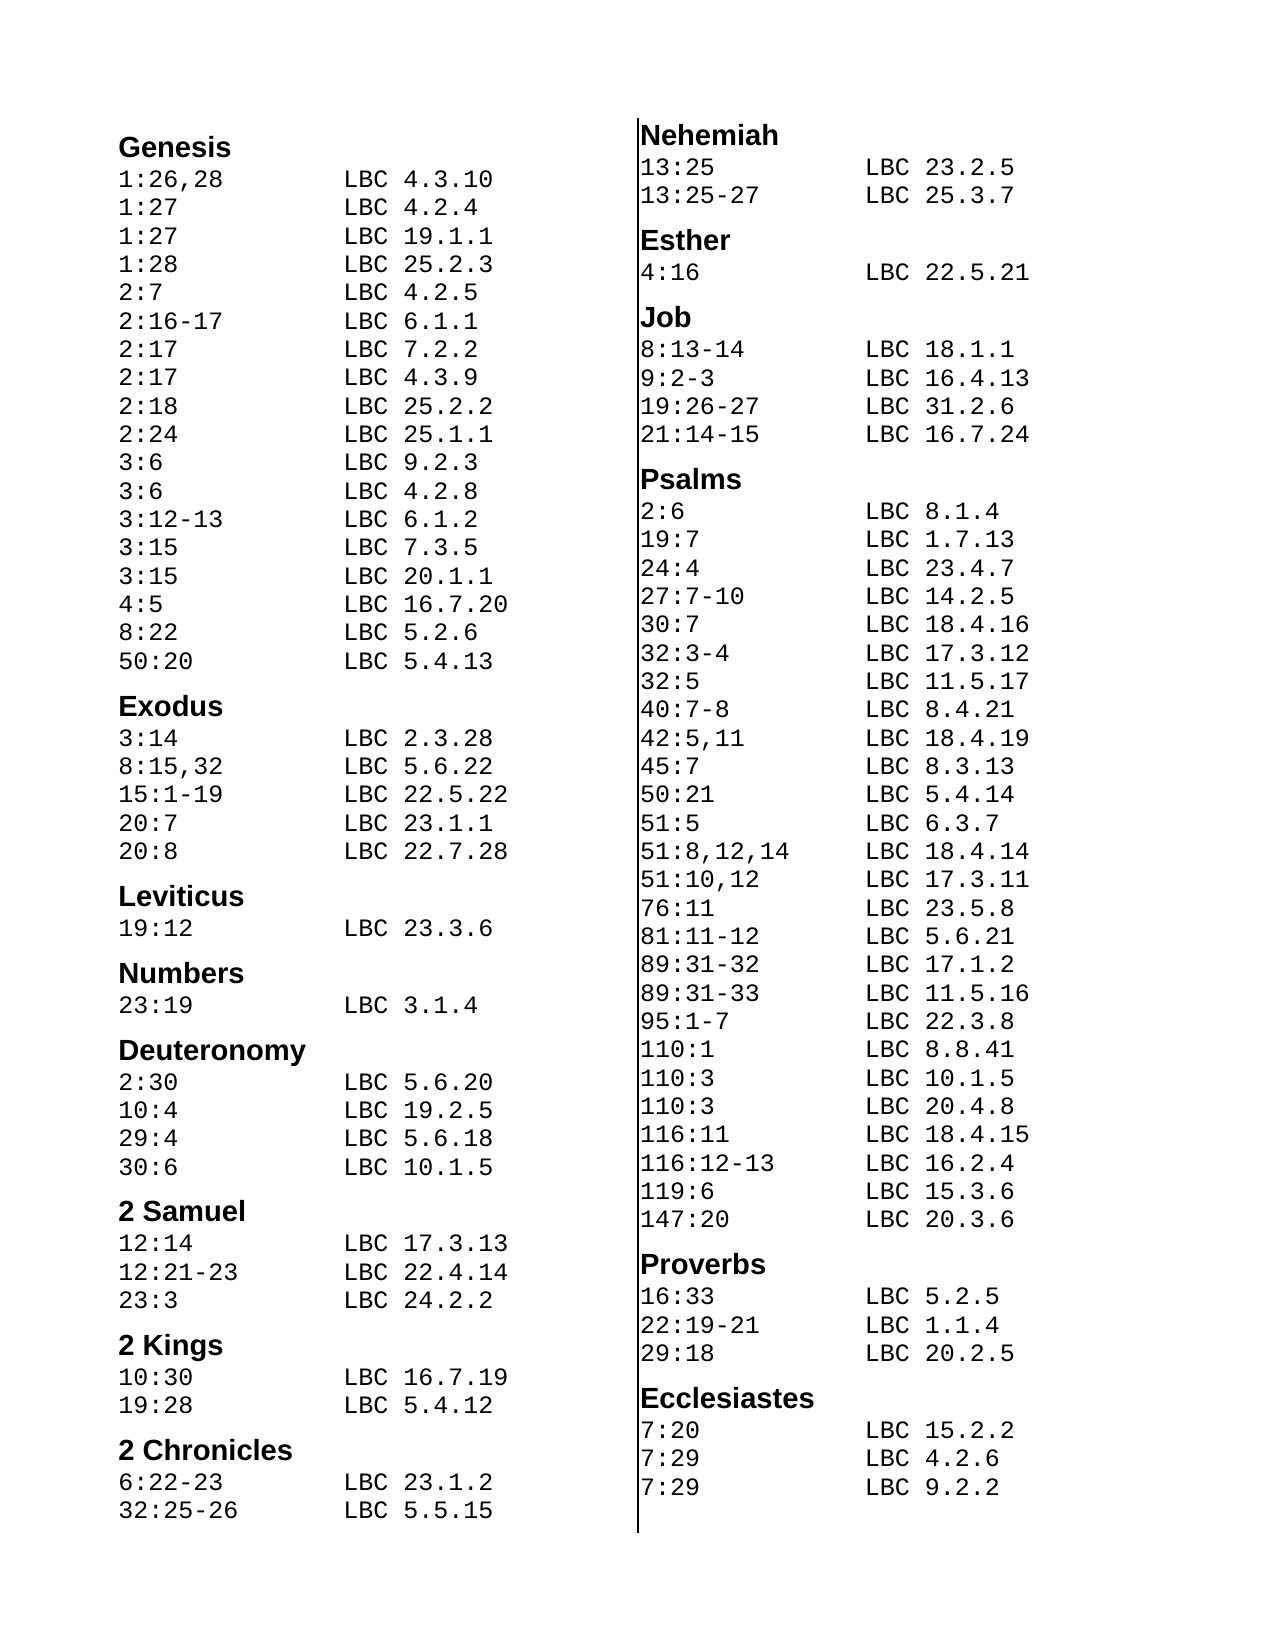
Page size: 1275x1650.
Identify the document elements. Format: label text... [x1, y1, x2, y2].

text 8:15,32 LBC 5.6.22 [118, 753, 635, 782]
text 110:3 LBC 10.1.5 [640, 1065, 1157, 1094]
text 3:6 LBC 4.2.8 [118, 478, 635, 507]
text 20:8 LBC 22.7.28 [118, 838, 635, 867]
text 22:19-21 LBC 1.1.4 [640, 1312, 1157, 1341]
text 110:3 LBC 20.4.8 [640, 1094, 1157, 1122]
subtitle Genesis [118, 130, 635, 164]
text 3:6 LBC 9.2.3 [118, 450, 635, 478]
subtitle Deuteronomy [118, 1033, 635, 1066]
text 3:14 LBC 2.3.28 [118, 725, 635, 753]
subtitle Numbers [118, 956, 635, 989]
text 2:16-17 LBC 6.1.1 [118, 308, 635, 337]
text 1:26,28 LBC 4.3.10 [118, 167, 635, 195]
text 89:31-33 LBC 11.5.16 [640, 980, 1157, 1009]
text 24:4 LBC 23.4.7 [640, 555, 1157, 584]
text 1:27 LBC 19.1.1 [118, 223, 635, 252]
text 19:28 LBC 5.4.12 [118, 1393, 635, 1421]
subtitle Esther [640, 223, 1157, 257]
subtitle Job [640, 300, 1157, 334]
text 2:18 LBC 25.2.2 [118, 393, 635, 422]
text 116:12-13 LBC 16.2.4 [640, 1150, 1157, 1179]
text 32:5 LBC 11.5.17 [640, 669, 1157, 697]
text 29:4 LBC 5.6.18 [118, 1126, 635, 1154]
text 89:31-32 LBC 17.1.2 [640, 952, 1157, 980]
text 40:7-8 LBC 8.4.21 [640, 697, 1157, 725]
text 10:30 LBC 16.7.19 [118, 1364, 635, 1393]
text 7:20 LBC 15.2.2 [640, 1417, 1157, 1446]
text 16:33 LBC 5.2.5 [640, 1284, 1157, 1312]
text 7:29 LBC 9.2.2 [640, 1474, 1157, 1502]
text 51:8,12,14 LBC 18.4.14 [640, 839, 1157, 867]
text 8:22 LBC 5.2.6 [118, 620, 635, 648]
text 32:3-4 LBC 17.3.12 [640, 640, 1157, 669]
text 76:11 LBC 23.5.8 [640, 895, 1157, 924]
text 9:2-3 LBC 16.4.13 [640, 365, 1157, 393]
text 32:25-26 LBC 5.5.15 [118, 1498, 635, 1526]
text 2:17 LBC 7.2.2 [118, 337, 635, 365]
text 8:13-14 LBC 18.1.1 [640, 337, 1157, 365]
text 4:5 LBC 16.7.20 [118, 592, 635, 620]
text 147:20 LBC 20.3.6 [640, 1207, 1157, 1235]
text 1:27 LBC 4.2.4 [118, 195, 635, 223]
text 45:7 LBC 8.3.13 [640, 754, 1157, 782]
text 30:7 LBC 18.4.16 [640, 612, 1157, 640]
subtitle 2 Kings [118, 1328, 635, 1362]
text 3:15 LBC 7.3.5 [118, 535, 635, 563]
subtitle Psalms [640, 462, 1157, 496]
text 15:1-19 LBC 22.5.22 [118, 782, 635, 810]
text 42:5,11 LBC 18.4.19 [640, 725, 1157, 754]
text 81:11-12 LBC 5.6.21 [640, 924, 1157, 952]
subtitle 2 Chronicles [118, 1433, 635, 1467]
text 12:21-23 LBC 22.4.14 [118, 1259, 635, 1288]
subtitle 2 Samuel [118, 1194, 635, 1228]
text 51:10,12 LBC 17.3.11 [640, 867, 1157, 895]
text 19:12 LBC 23.3.6 [118, 915, 635, 944]
text 23:19 LBC 3.1.4 [118, 992, 635, 1021]
subtitle Leviticus [118, 879, 635, 912]
text 116:11 LBC 18.4.15 [640, 1122, 1157, 1150]
text 27:7-10 LBC 14.2.5 [640, 584, 1157, 612]
text 3:12-13 LBC 6.1.2 [118, 507, 635, 535]
text 110:1 LBC 8.8.41 [640, 1037, 1157, 1065]
text 2:30 LBC 5.6.20 [118, 1069, 635, 1097]
text 21:14-15 LBC 16.7.24 [640, 422, 1157, 450]
text 23:3 LBC 24.2.2 [118, 1288, 635, 1316]
text 13:25 LBC 23.2.5 [640, 155, 1157, 183]
text 12:14 LBC 17.3.13 [118, 1231, 635, 1259]
text 2:6 LBC 8.1.4 [640, 499, 1157, 527]
text 95:1-7 LBC 22.3.8 [640, 1009, 1157, 1037]
text 2:17 LBC 4.3.9 [118, 365, 635, 393]
text 2:24 LBC 25.1.1 [118, 422, 635, 450]
text 50:21 LBC 5.4.14 [640, 782, 1157, 810]
subtitle Ecclesiastes [640, 1381, 1157, 1414]
text 4:16 LBC 22.5.21 [640, 260, 1157, 288]
subtitle Proverbs [640, 1247, 1157, 1281]
text 3:15 LBC 20.1.1 [118, 563, 635, 592]
text 13:25-27 LBC 25.3.7 [640, 183, 1157, 211]
text 29:18 LBC 20.2.5 [640, 1341, 1157, 1369]
subtitle Nehemiah [640, 118, 1157, 152]
text 20:7 LBC 23.1.1 [118, 810, 635, 838]
text 51:5 LBC 6.3.7 [640, 810, 1157, 839]
text 30:6 LBC 10.1.5 [118, 1154, 635, 1182]
text 1:28 LBC 25.2.3 [118, 252, 635, 280]
text 6:22-23 LBC 23.1.2 [118, 1470, 635, 1498]
text 19:26-27 LBC 31.2.6 [640, 393, 1157, 422]
text 10:4 LBC 19.2.5 [118, 1097, 635, 1126]
text 119:6 LBC 15.3.6 [640, 1179, 1157, 1207]
text 50:20 LBC 5.4.13 [118, 648, 635, 677]
subtitle Exodus [118, 689, 635, 722]
text 19:7 LBC 1.7.13 [640, 527, 1157, 555]
text 2:7 LBC 4.2.5 [118, 280, 635, 308]
text 7:29 LBC 4.2.6 [640, 1446, 1157, 1474]
